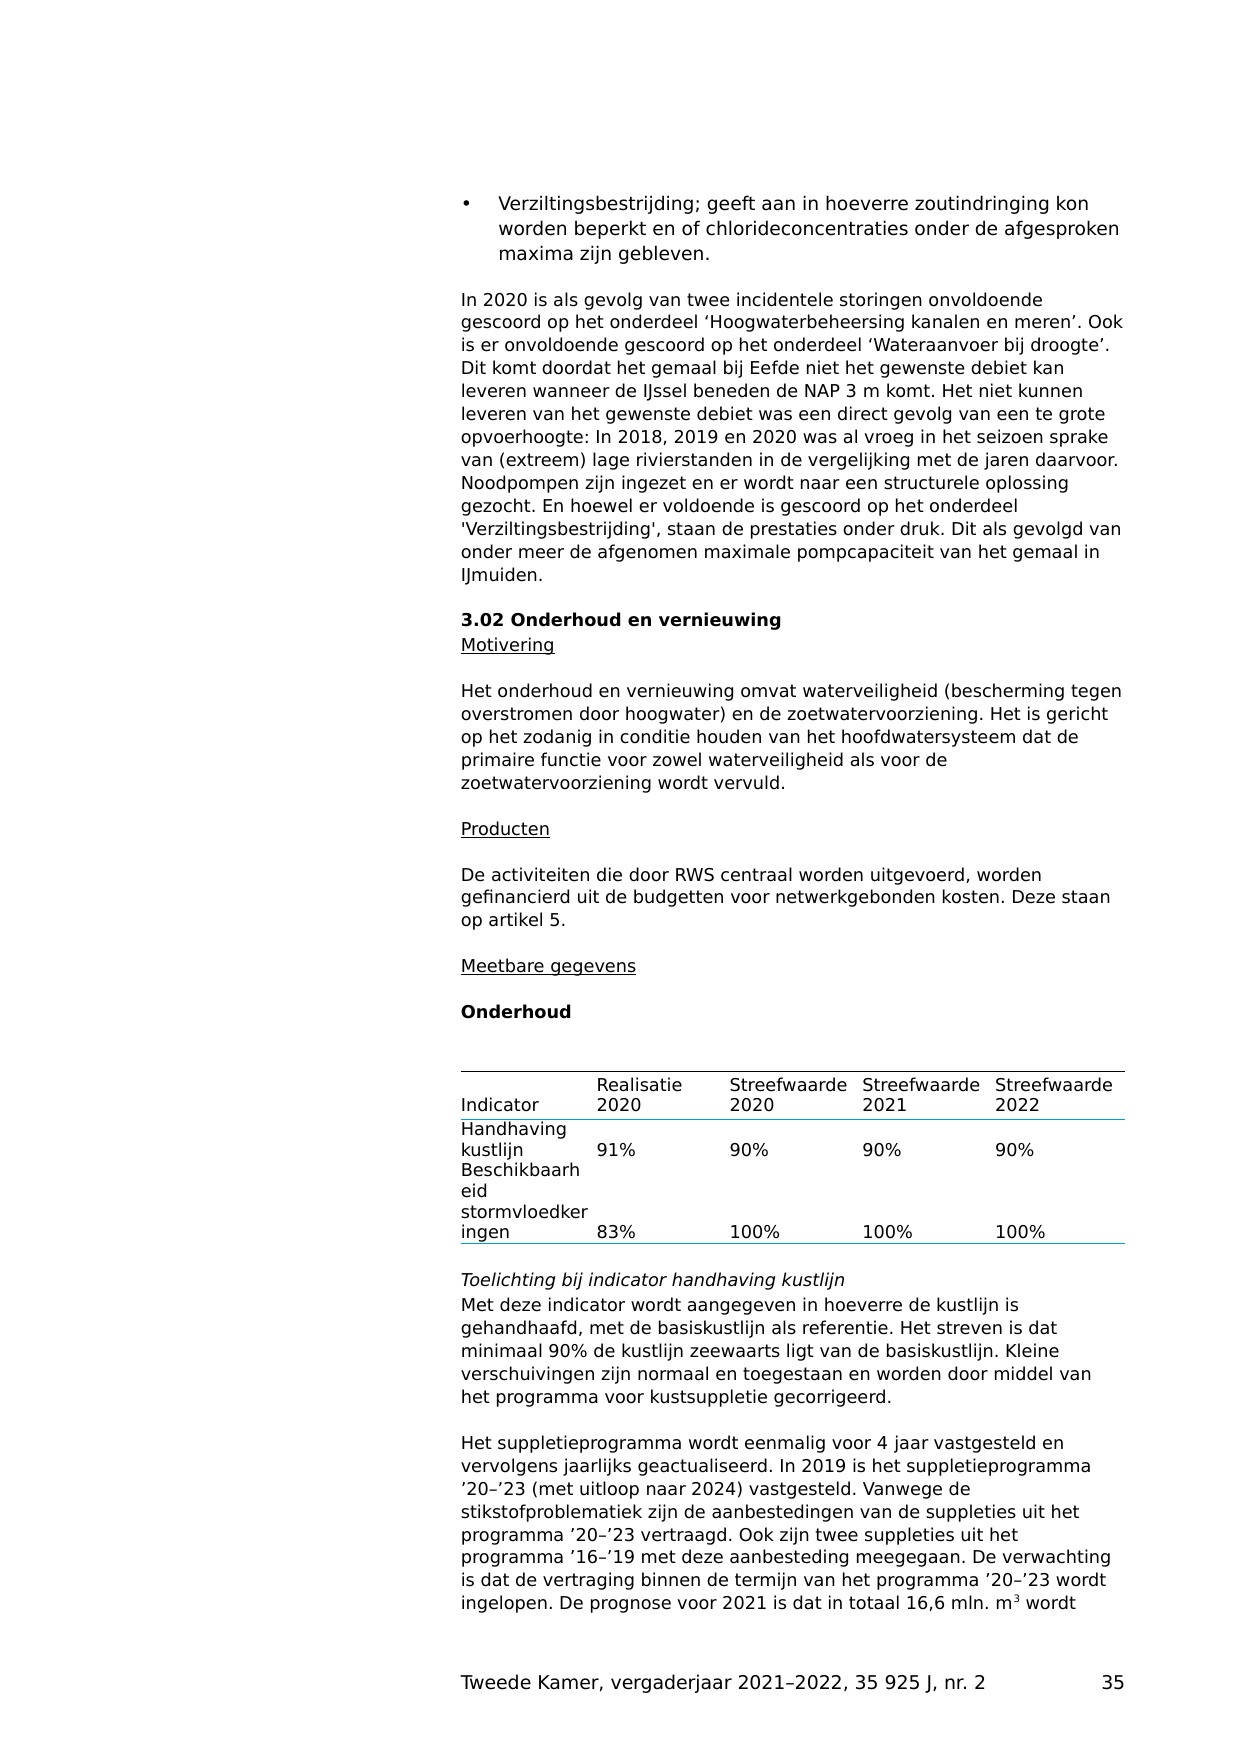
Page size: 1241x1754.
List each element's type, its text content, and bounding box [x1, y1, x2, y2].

text Onderhoud [461, 1000, 1125, 1023]
table_cell Streefwaarde 2020 [726, 1072, 859, 1119]
table_cell 83% [594, 1160, 726, 1243]
table_cell 90% [992, 1120, 1125, 1160]
text Motivering [461, 633, 1125, 656]
table_cell Streefwaarde 2022 [992, 1072, 1125, 1119]
text 3.02 Onderhoud en vernieuwing [461, 608, 1125, 631]
table_cell Realisatie 2020 [594, 1072, 726, 1119]
table_cell 91% [594, 1120, 726, 1160]
table_cell 100% [859, 1160, 992, 1243]
text De activiteiten die door RWS centraal worden uitgevoerd, worden gefinancierd uit de budgetten voor netwerkgebonden kosten. Deze staan op artikel 5. [461, 863, 1125, 931]
table_cell 100% [726, 1160, 859, 1243]
list Verziltingsbestrijding; geeft aan in hoeverre zoutindringing kon worden beperkt en of chlorideconcentraties onder de afgesproken maxima zijn gebleven. [461, 191, 1125, 266]
table_cell 90% [859, 1120, 992, 1160]
text Toelichting bij indicator handhaving kustlijn [461, 1268, 1125, 1291]
table_cell 90% [726, 1120, 859, 1160]
table_cell Streefwaarde 2021 [859, 1072, 992, 1119]
text In 2020 is als gevolg van twee incidentele storingen onvoldoende gescoord op het onderdeel ‘Hoogwaterbeheersing kanalen en meren’. Ook is er onvoldoende gescoord op het onderdeel ‘Wateraanvoer bij droogte’. Dit komt doordat het gemaal bij Eefde niet het gewenste debiet kan leveren wanneer de IJssel beneden de NAP 3 m komt. Het niet kunnen leveren van het gewenste debiet was een direct gevolg van een te grote opvoerhoogte: In 2018, 2019 en 2020 was al vroeg in het seizoen sprake van (extreem) lage rivierstanden in de vergelijking met de jaren daarvoor. Noodpompen zijn ingezet en er wordt naar een structurele oplossing gezocht. En hoewel er voldoende is gescoord op het onderdeel 'Verziltingsbestrijding', staan de prestaties onder druk. Dit als gevolgd van onder meer de afgenomen maximale pompcapaciteit van het gemaal in IJmuiden. [461, 288, 1125, 586]
table_cell Indicator [461, 1072, 593, 1119]
text Meetbare gegevens [461, 954, 1125, 977]
text Met deze indicator wordt aangegeven in hoeverre de kustlijn is gehandhaafd, met de basiskustlijn als referentie. Het streven is dat minimaal 90% de kustlijn zeewaarts ligt van de basiskustlijn. Kleine verschuivingen zijn normaal en toegestaan en worden door middel van het programma voor kustsuppletie gecorrigeerd. [461, 1293, 1125, 1408]
table_header Tabel 20 Indicator Onderhoud Waterveiligheid [461, 1046, 1125, 1071]
text Het onderhoud en vernieuwing omvat waterveiligheid (bescherming tegen overstromen door hoogwater) en de zoetwatervoorziening. Het is gericht op het zodanig in conditie houden van het hoofdwatersysteem dat de primaire functie voor zowel waterveiligheid als voor de zoetwatervoorziening wordt vervuld. [461, 679, 1125, 794]
text Producten [461, 817, 1125, 840]
table_cell 100% [992, 1160, 1125, 1243]
table_cell Beschikbaarheid stormvloedkeringen [461, 1160, 593, 1243]
table_cell Handhaving kustlijn [461, 1120, 593, 1160]
text Het suppletieprogramma wordt eenmalig voor 4 jaar vastgesteld en vervolgens jaarlijks geactualiseerd. In 2019 is het suppletieprogramma ’20–’23 (met uitloop naar 2024) vastgesteld. Vanwege de stikstofproblematiek zijn de aanbestedingen van de suppleties uit het programma ’20–’23 vertraagd. Ook zijn twee suppleties uit het programma ’16–’19 met deze aanbesteding meegegaan. De verwachting is dat de vertraging binnen de termijn van het programma ’20–’23 wordt ingelopen. De prognose voor 2021 is dat in totaal 16,6 mln. m3 wordt [461, 1431, 1125, 1614]
